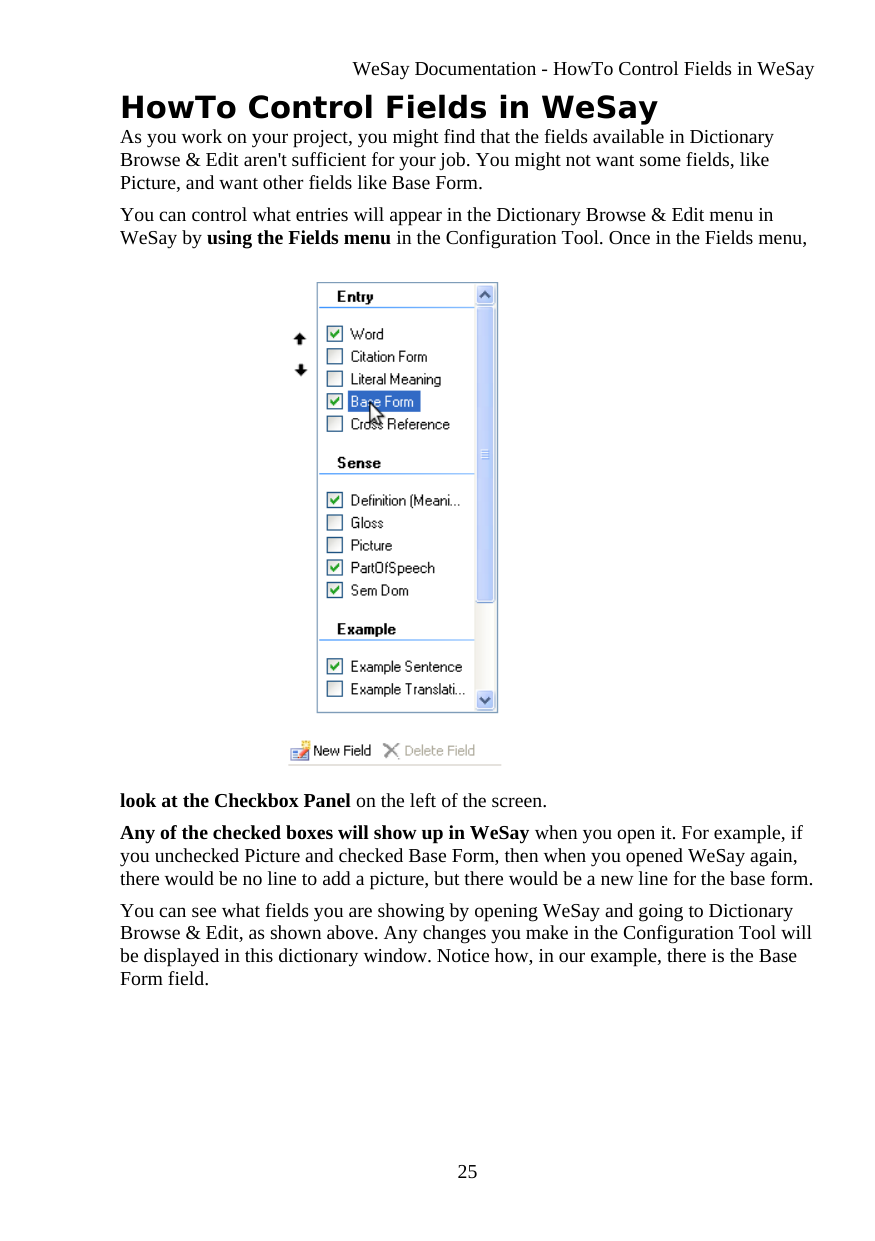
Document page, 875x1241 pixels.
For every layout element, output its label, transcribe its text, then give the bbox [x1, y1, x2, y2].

text As you work on your project, you might find that the fields available in Dictionary Browse & Edit aren't sufficient for your job. You might not want some fields, like Picture, and want other fields like Base Form. [120, 126, 814, 194]
subtitle HowTo Control Fields in WeSay [120, 90, 814, 126]
text Any of the checked boxes will show up in WeSay when you open it. For example, if you unchecked Picture and checked Base Form, then when you opened WeSay again, there would be no line to add a picture, but there would be a new line for the base form. [120, 821, 814, 889]
picture [288, 282, 502, 767]
text You can control what entries will appear in the Dictionary Browse & Edit menu in WeSay by using the Fields menu in the Configuration Tool. Once in the Fields menu, look at the Checkbox Panel on the left of the screen. [120, 203, 814, 812]
text You can see what fields you are showing by opening WeSay and going to Dictionary Browse & Edit, as shown above. Any changes you make in the Configuration Tool will be displayed in this dictionary window. Notice how, in our example, there is the Base Form field. [120, 898, 814, 990]
